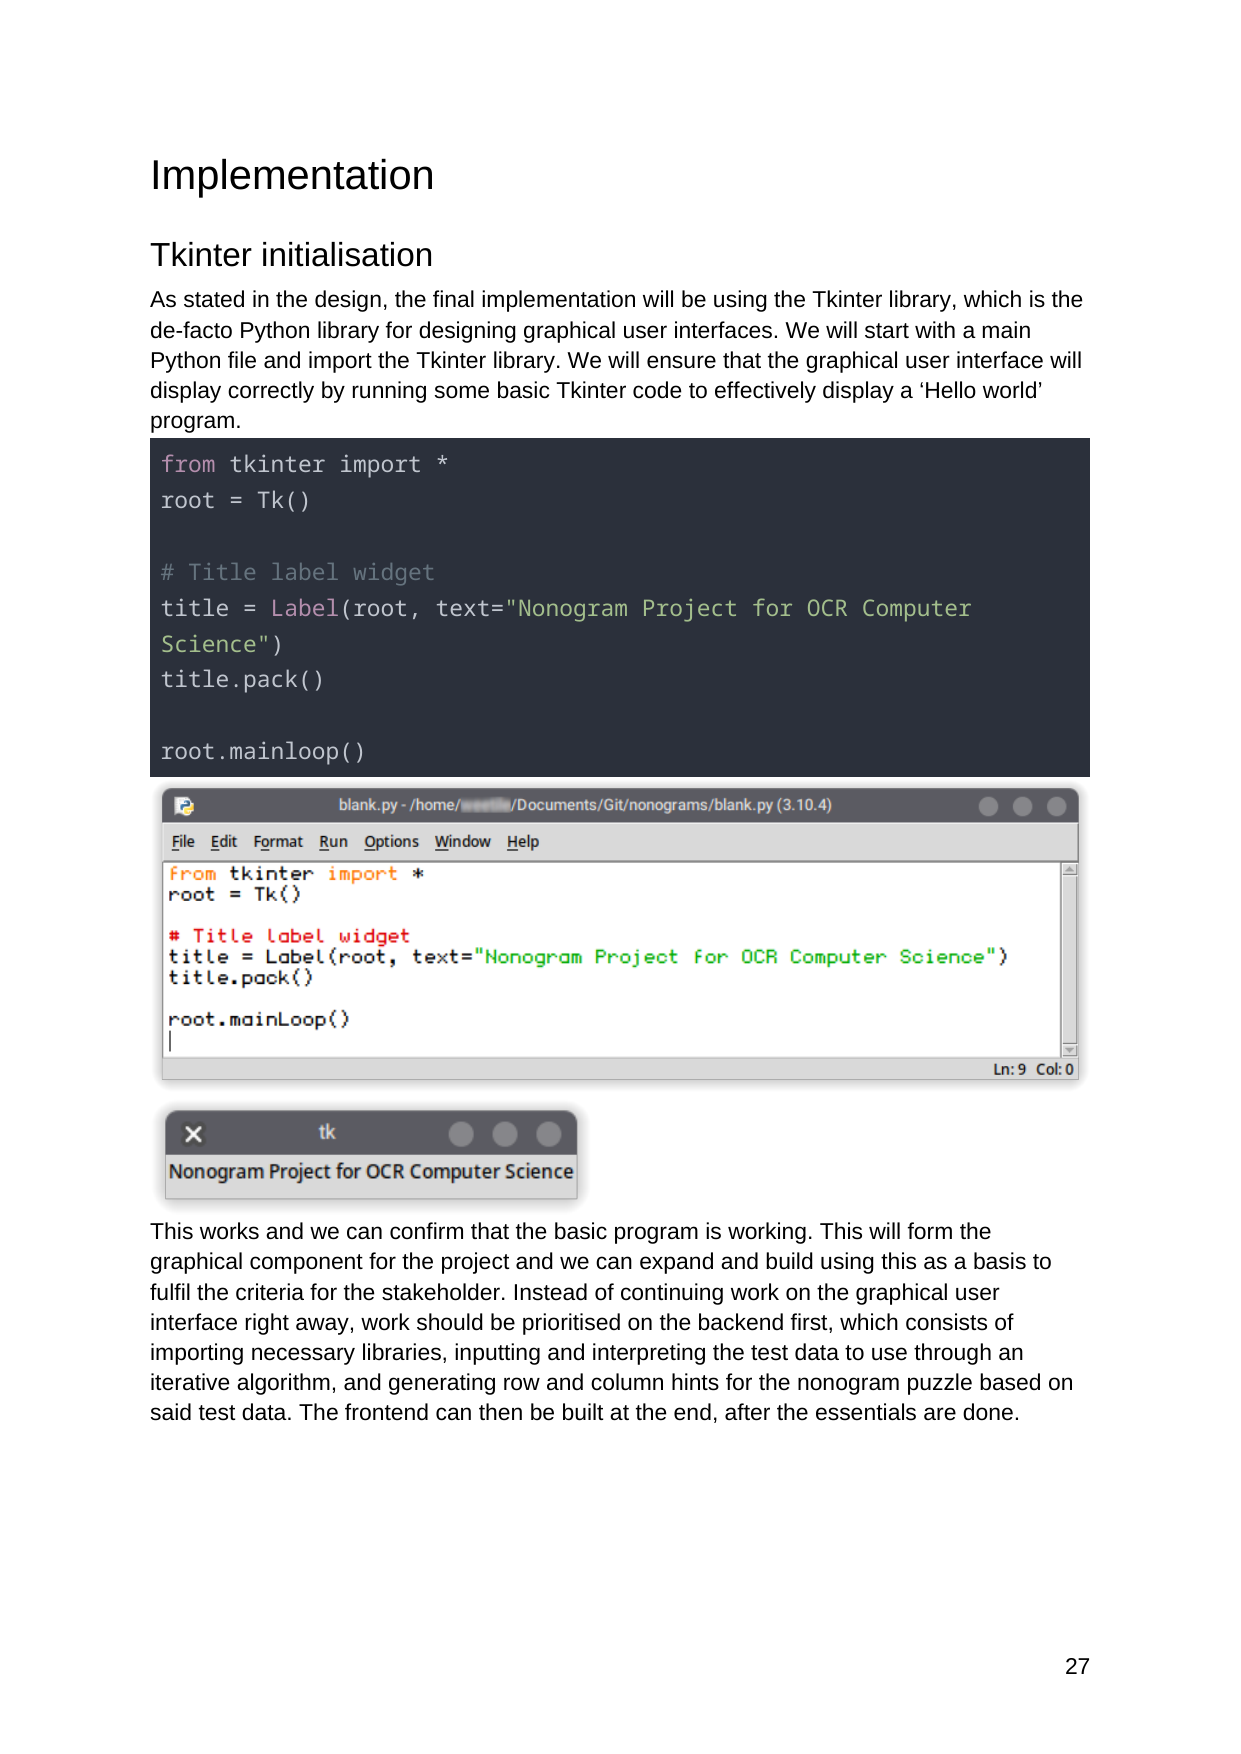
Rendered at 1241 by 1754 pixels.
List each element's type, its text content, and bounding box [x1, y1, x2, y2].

subtitle Implementation [150, 150, 1090, 198]
subtitle Tkinter initialisation [150, 235, 1090, 274]
picture [150, 777, 1091, 1092]
text As stated in the design, the final implementation will be using the Tkinter library, which is the de-facto Python library for designing graphical user interfaces. We will start with a main Python file and import the Tkinter library. We will ensure that the graphical user interface will display correctly by running some basic Tkinter code to effectively display a ‘Hello world’ program. [150, 286, 1090, 433]
text This works and we can confirm that the basic program is working. This will form the graphical component for the project and we can expand and build using this as a basis to fulfil the criteria for the stakeholder. Instead of continuing work on the graphical user interface right away, work should be prioritised on the backend first, which consists of importing necessary libraries, inputting and interpreting the test data to use through an iterative algorithm, and generating row and column hints for the nonogram puzzle based on said test data. The frontend can then be built at the end, after the essentials are done. [150, 1218, 1090, 1426]
table_header from tkinter import * root = Tk() # Title label widget title = Label(root, text="Nonogram Project for OCR Computer Science") title.pack() root.mainloop() [150, 438, 1090, 777]
picture [150, 1095, 593, 1215]
